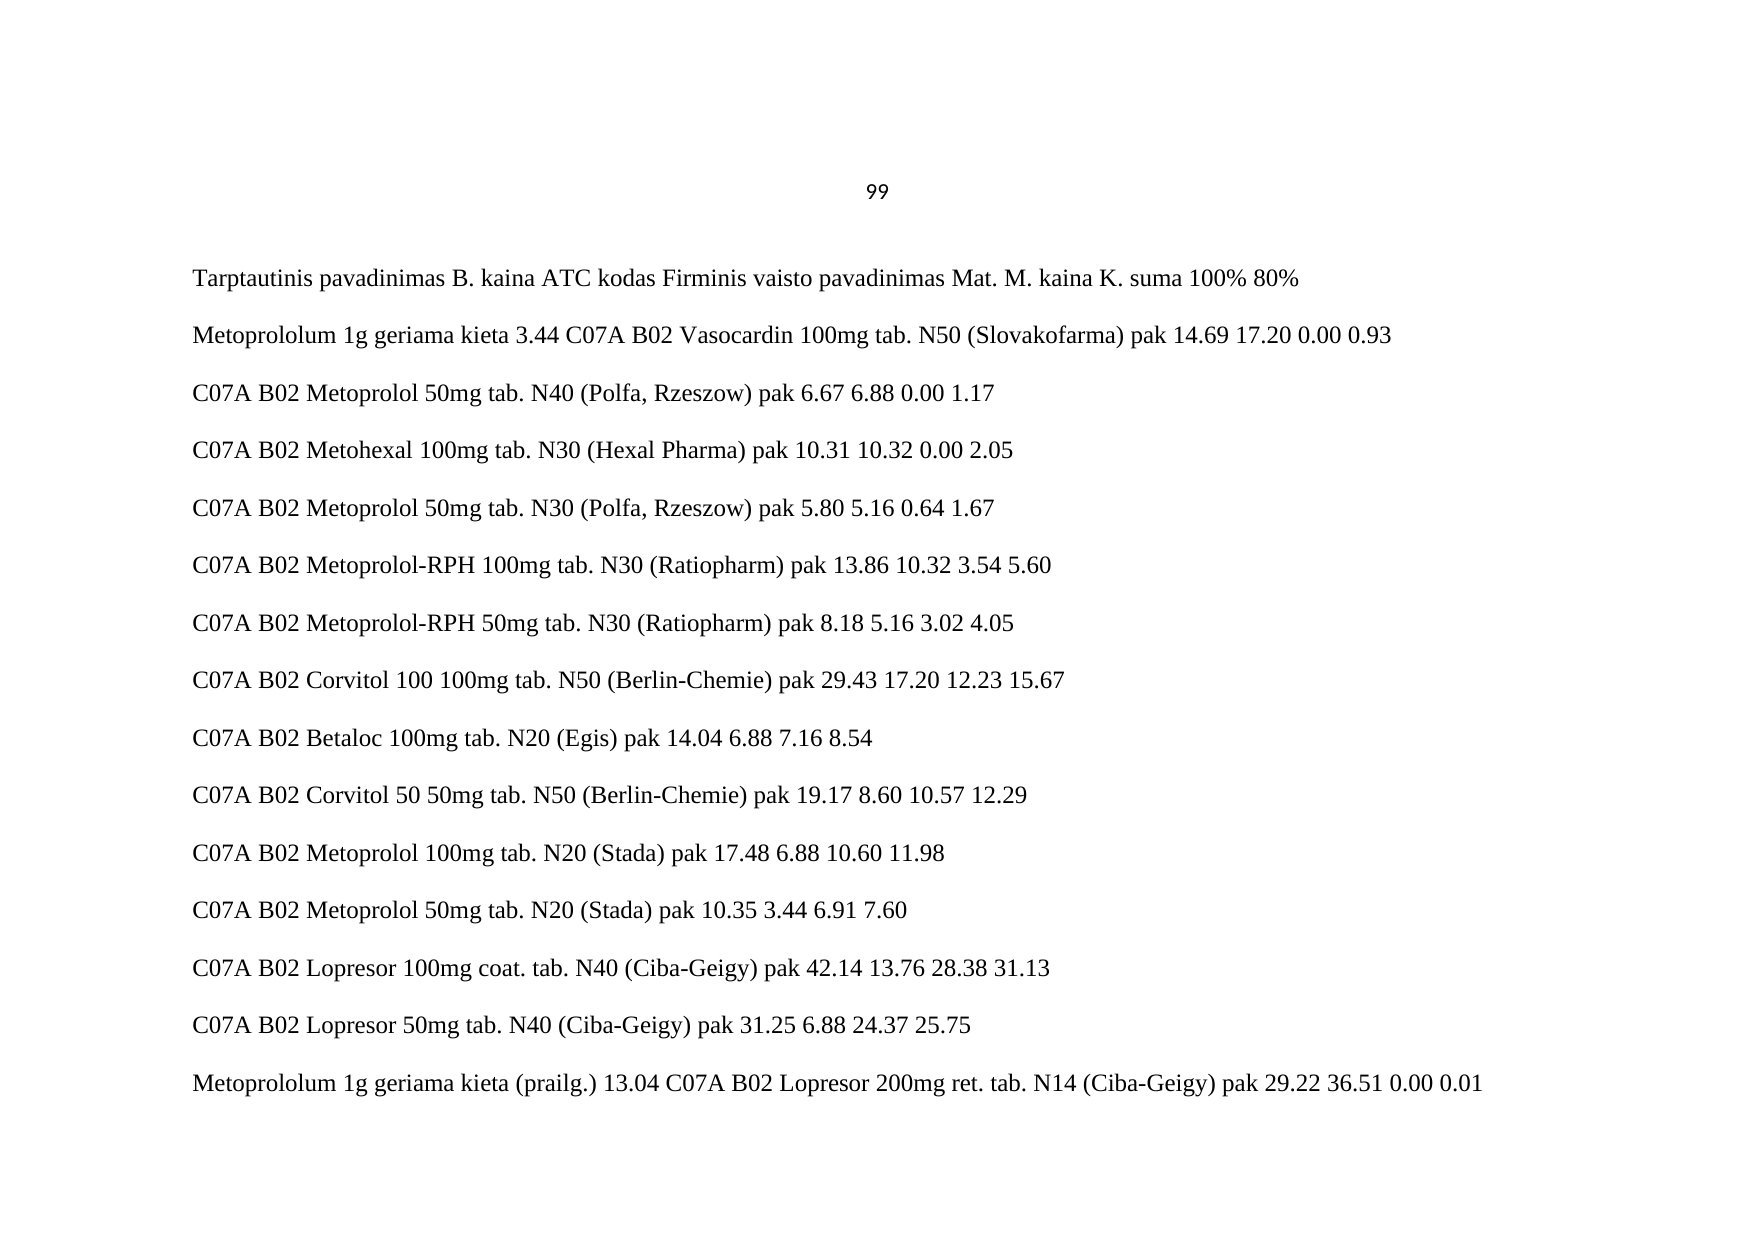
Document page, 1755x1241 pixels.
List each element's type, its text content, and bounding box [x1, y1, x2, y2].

text Tarptautinis pavadinimas B. kaina ATC kodas Firminis vaisto pavadinimas Mat. M. kaina K. suma 100% 80% [118, 263, 1636, 291]
text C07A B02 Metoprolol-RPH 50mg tab. N30 (Ratiopharm) pak 8.18 5.16 3.02 4.05 [118, 608, 1636, 636]
text C07A B02 Corvitol 100 100mg tab. N50 (Berlin-Chemie) pak 29.43 17.20 12.23 15.67 [118, 665, 1636, 694]
text C07A B02 Lopresor 100mg coat. tab. N40 (Ciba-Geigy) pak 42.14 13.76 28.38 31.13 [118, 953, 1636, 981]
text C07A B02 Lopresor 50mg tab. N40 (Ciba-Geigy) pak 31.25 6.88 24.37 25.75 [118, 1010, 1636, 1039]
text C07A B02 Corvitol 50 50mg tab. N50 (Berlin-Chemie) pak 19.17 8.60 10.57 12.29 [118, 780, 1636, 809]
text C07A B02 Metoprolol 50mg tab. N40 (Polfa, Rzeszow) pak 6.67 6.88 0.00 1.17 [118, 378, 1636, 406]
text C07A B02 Betaloc 100mg tab. N20 (Egis) pak 14.04 6.88 7.16 8.54 [118, 723, 1636, 751]
text Metoprololum 1g geriama kieta 3.44 C07A B02 Vasocardin 100mg tab. N50 (Slovakofarma) pak 14.69 17.20 0.00 0.93 [118, 320, 1636, 349]
text Metoprololum 1g geriama kieta (prailg.) 13.04 C07A B02 Lopresor 200mg ret. tab. N14 (Ciba-Geigy) pak 29.22 36.51 0.00 0.01 [118, 1068, 1636, 1096]
text C07A B02 Metoprolol-RPH 100mg tab. N30 (Ratiopharm) pak 13.86 10.32 3.54 5.60 [118, 550, 1636, 579]
text C07A B02 Metoprolol 50mg tab. N20 (Stada) pak 10.35 3.44 6.91 7.60 [118, 895, 1636, 924]
text C07A B02 Metoprolol 50mg tab. N30 (Polfa, Rzeszow) pak 5.80 5.16 0.64 1.67 [118, 493, 1636, 521]
text C07A B02 Metoprolol 100mg tab. N20 (Stada) pak 17.48 6.88 10.60 11.98 [118, 838, 1636, 866]
text C07A B02 Metohexal 100mg tab. N30 (Hexal Pharma) pak 10.31 10.32 0.00 2.05 [118, 435, 1636, 464]
